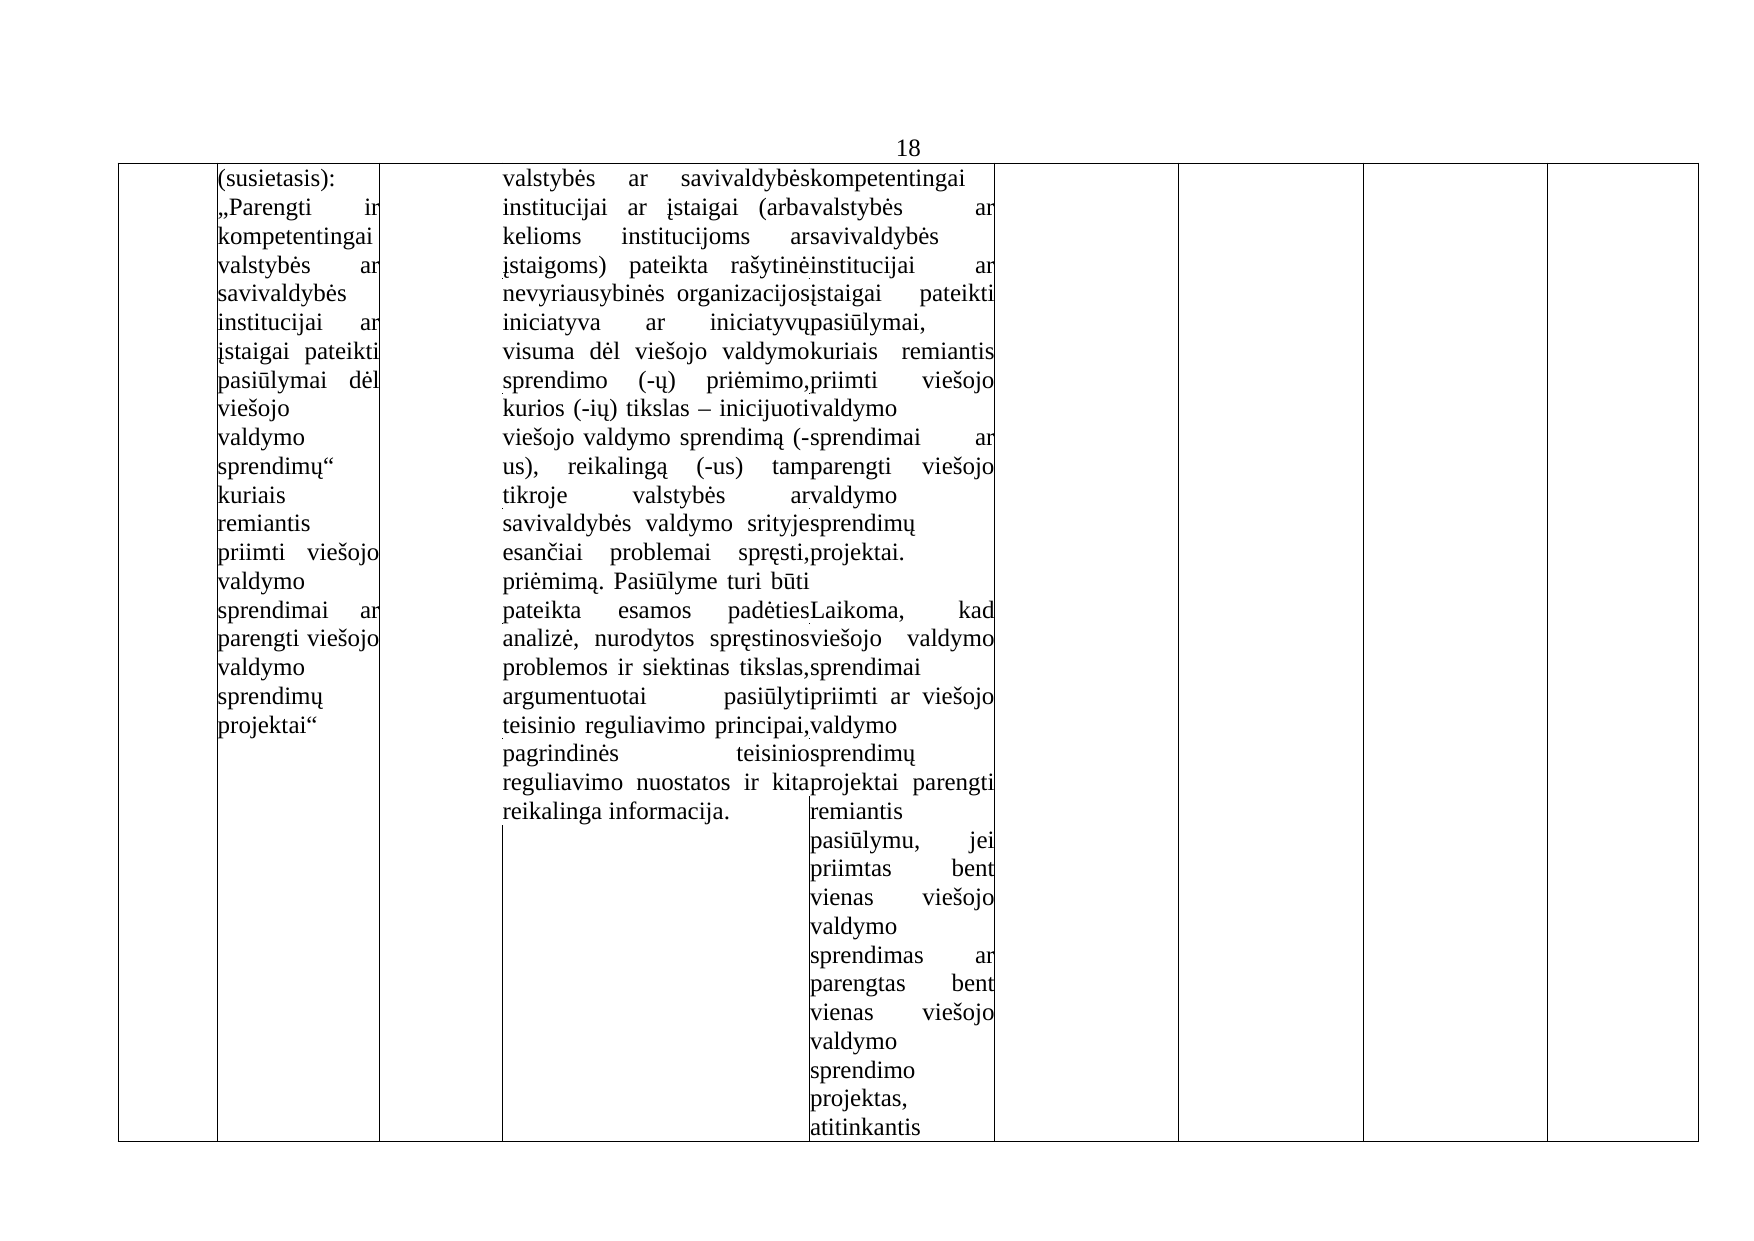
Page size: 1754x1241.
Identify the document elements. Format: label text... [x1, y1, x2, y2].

table_cell [380, 164, 502, 1141]
table_cell (susietasis): „Parengti ir kompetentingai valstybės ar savivaldybės institucijai ar įstaigai pateikti pasiūlymai dėl viešojo valdymo sprendimų“ kuriais remiantis priimti viešojo valdymo sprendimai ar parengti viešojo valdymo sprendimų projektai“ [218, 164, 379, 1141]
table_cell kompetentingai valstybės ar savivaldybės institucijai ar įstaigai pateikti pasiūlymai, kuriais remiantis priimti viešojo valdymo sprendimai ar parengti viešojo valdymo sprendimų projektai. Laikoma, kad viešojo valdymo sprendimai priimti ar viešojo valdymo sprendimų projektai parengti remiantis pasiūlymu, jei priimtas bent vienas viešojo valdymo sprendimas ar parengtas bent vienas viešojo valdymo sprendimo projektas, atitinkantis [810, 164, 994, 1141]
table_cell valstybės ar savivaldybės institucijai ar įstaigai (arba kelioms institucijoms ar įstaigoms) pateikta rašytinė nevyriausybinės organizacijos iniciatyva ar iniciatyvų visuma dėl viešojo valdymo sprendimo (-ų) priėmimo, kurios (-ių) tikslas – inicijuoti viešojo valdymo sprendimą (-us), reikalingą (-us) tam tikroje valstybės ar savivaldybės valdymo srityje esančiai problemai spręsti, priėmimą. Pasiūlyme turi būti pateikta esamos padėties analizė, nurodytos spręstinos problemos ir siektinas tikslas, argumentuotai pasiūlyti teisinio reguliavimo principai, pagrindinės teisinio reguliavimo nuostatos ir kita reikalinga informacija. [503, 164, 809, 1141]
table_cell [119, 164, 217, 1141]
table_cell [1364, 164, 1547, 1141]
table_cell [995, 164, 1178, 1141]
table_cell [1548, 164, 1698, 1141]
table_cell [1179, 164, 1363, 1141]
